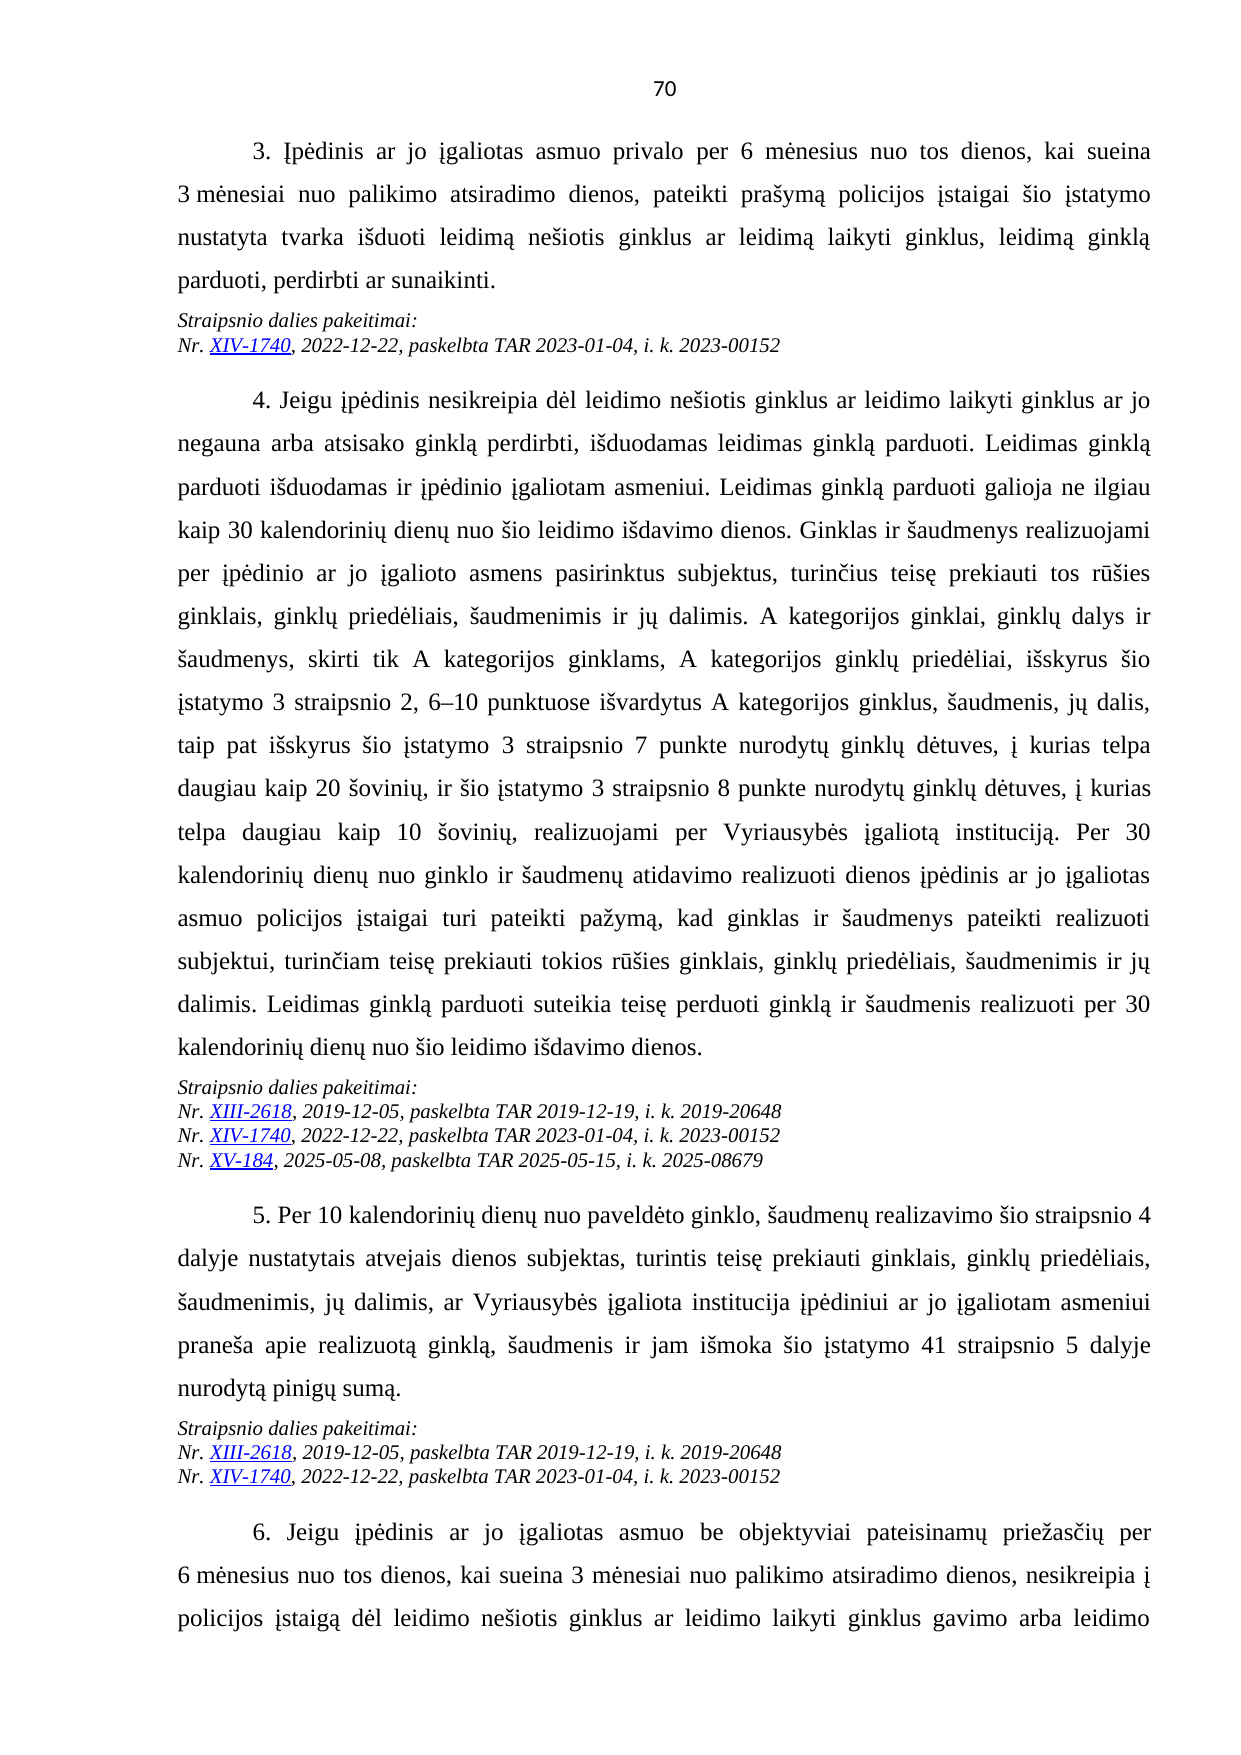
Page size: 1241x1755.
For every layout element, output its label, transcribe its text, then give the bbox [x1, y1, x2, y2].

text Nr. XIII-2618, 2019-12-05, paskelbta TAR 2019-12-19, i. k. 2019-20648 [177, 1440, 1152, 1464]
text Straipsnio dalies pakeitimai: [177, 308, 1152, 332]
text Nr. XV-184, 2025-05-08, paskelbta TAR 2025-05-15, i. k. 2025-08679 [177, 1147, 1152, 1172]
text 4. Jeigu įpėdinis nesikreipia dėl leidimo nešiotis ginklus ar leidimo laikyti ginklus ar jo negauna arba atsisako ginklą perdirbti, išduodamas leidimas ginklą parduoti. Leidimas ginklą parduoti išduodamas ir įpėdinio įgaliotam asmeniui. Leidimas ginklą parduoti galioja ne ilgiau kaip 30 kalendorinių dienų nuo šio leidimo išdavimo dienos. Ginklas ir šaudmenys realizuojami per įpėdinio ar jo įgalioto asmens pasirinktus subjektus, turinčius teisę prekiauti tos rūšies ginklais, ginklų priedėliais, šaudmenimis ir jų dalimis. A kategorijos ginklai, ginklų dalys ir šaudmenys, skirti tik A kategorijos ginklams, A kategorijos ginklų priedėliai, išskyrus šio įstatymo 3 straipsnio 2, 6–10 punktuose išvardytus A kategorijos ginklus, šaudmenis, jų dalis, taip pat išskyrus šio įstatymo 3 straipsnio 7 punkte nurodytų ginklų dėtuves, į kurias telpa daugiau kaip 20 šovinių, ir šio įstatymo 3 straipsnio 8 punkte nurodytų ginklų dėtuves, į kurias telpa daugiau kaip 10 šovinių, realizuojami per Vyriausybės įgaliotą instituciją. Per 30 kalendorinių dienų nuo ginklo ir šaudmenų atidavimo realizuoti dienos įpėdinis ar jo įgaliotas asmuo policijos įstaigai turi pateikti pažymą, kad ginklas ir šaudmenys pateikti realizuoti subjektui, turinčiam teisę prekiauti tokios rūšies ginklais, ginklų priedėliais, šaudmenimis ir jų dalimis. Leidimas ginklą parduoti suteikia teisę perduoti ginklą ir šaudmenis realizuoti per 30 kalendorinių dienų nuo šio leidimo išdavimo dienos. [177, 385, 1152, 1061]
text 6. Jeigu įpėdinis ar jo įgaliotas asmuo be objektyviai pateisinamų priežasčių per 6 mėnesius nuo tos dienos, kai sueina 3 mėnesiai nuo palikimo atsiradimo dienos, nesikreipia į policijos įstaigą dėl leidimo nešiotis ginklus ar leidimo laikyti ginklus gavimo arba leidimo [177, 1517, 1152, 1632]
text Straipsnio dalies pakeitimai: [177, 1416, 1152, 1440]
text 5. Per 10 kalendorinių dienų nuo paveldėto ginklo, šaudmenų realizavimo šio straipsnio 4 dalyje nustatytais atvejais dienos subjektas, turintis teisę prekiauti ginklais, ginklų priedėliais, šaudmenimis, jų dalimis, ar Vyriausybės įgaliota institucija įpėdiniui ar jo įgaliotam asmeniui praneša apie realizuotą ginklą, šaudmenis ir jam išmoka šio įstatymo 41 straipsnio 5 dalyje nurodytą pinigų sumą. [177, 1200, 1152, 1402]
text Nr. XIII-2618, 2019-12-05, paskelbta TAR 2019-12-19, i. k. 2019-20648 [177, 1099, 1152, 1123]
text Straipsnio dalies pakeitimai: [177, 1075, 1152, 1099]
text 3. Įpėdinis ar jo įgaliotas asmuo privalo per 6 mėnesius nuo tos dienos, kai sueina 3 mėnesiai nuo palikimo atsiradimo dienos, pateikti prašymą policijos įstaigai šio įstatymo nustatyta tvarka išduoti leidimą nešiotis ginklus ar leidimą laikyti ginklus, leidimą ginklą parduoti, perdirbti ar sunaikinti. [177, 136, 1152, 294]
text Nr. XIV-1740, 2022-12-22, paskelbta TAR 2023-01-04, i. k. 2023-00152 [177, 1123, 1152, 1147]
text Nr. XIV-1740, 2022-12-22, paskelbta TAR 2023-01-04, i. k. 2023-00152 [177, 332, 1152, 357]
text Nr. XIV-1740, 2022-12-22, paskelbta TAR 2023-01-04, i. k. 2023-00152 [177, 1464, 1152, 1488]
